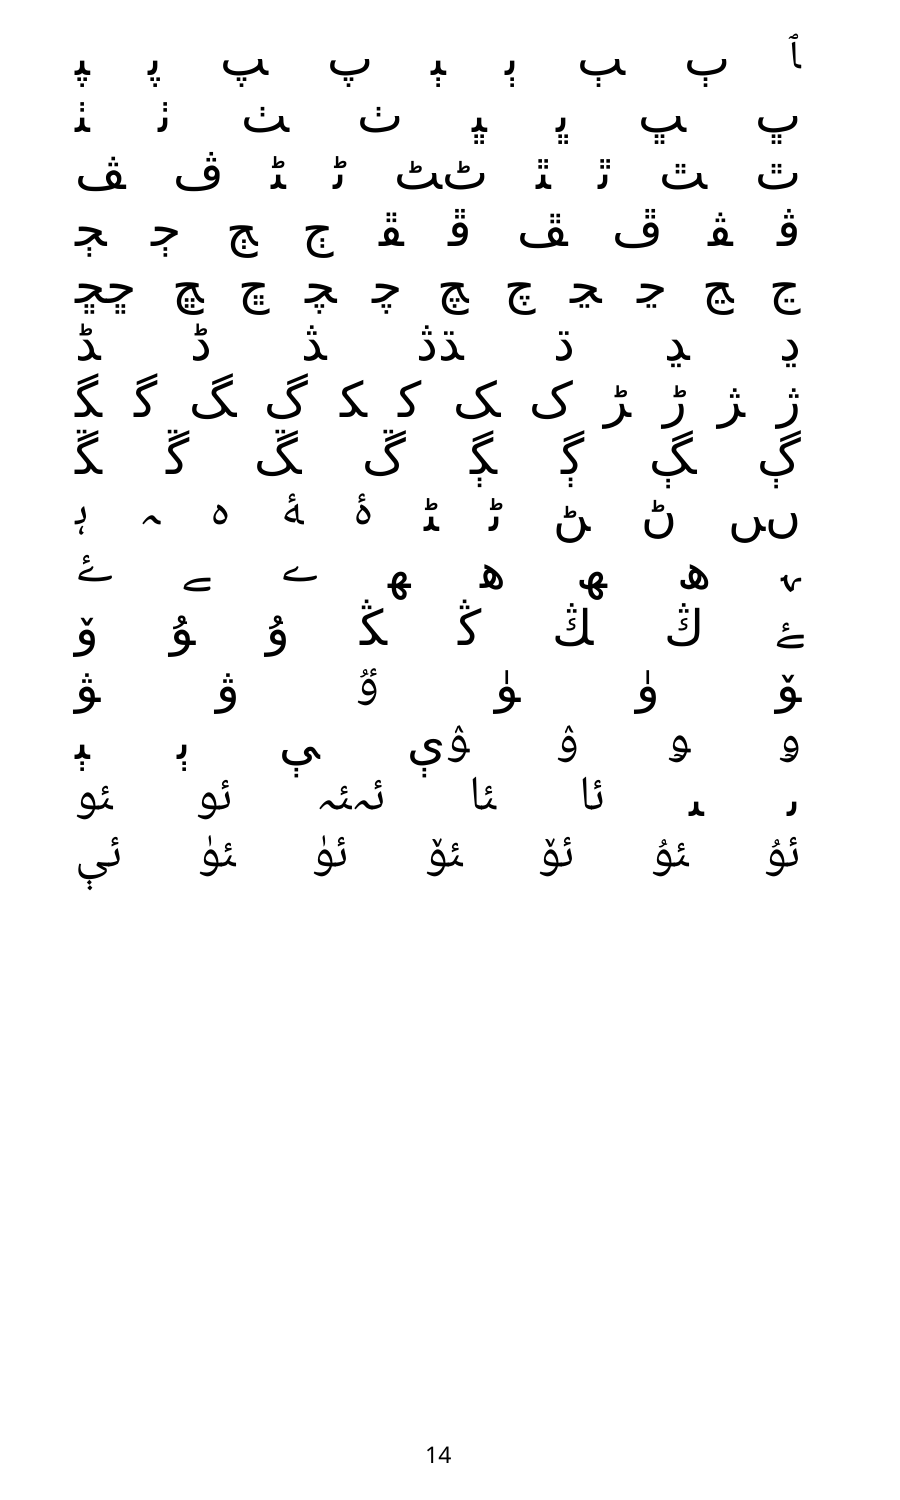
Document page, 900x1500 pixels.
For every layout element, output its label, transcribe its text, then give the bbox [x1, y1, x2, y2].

text ﮱ ﯓ ﯔ ﯕ ﯖ ﯗ ﯘ ﯙ [75, 600, 801, 657]
text ﯨ ﯩ ﯪ ﯫ ﯬﯭ ﯮ ﯯ [75, 771, 801, 828]
text ﮂ ﮃ ﮄ ﮅﮆ ﮇ ﮈ ﮉ [75, 315, 801, 372]
text ﭬ ﭭ ﭮ ﭯ ﭰ ﭱ ﭲ ﭳ ﭴ ﭵ [75, 201, 801, 258]
text ﮖ ﮗ ﮘ ﮙ ﮚ ﮛ ﮜ ﮝ [75, 429, 801, 486]
text ﮞﮟ ﮠ ﮡ ﮢ ﮣ ﮤ ﮥ ﮦ ﮧ ﮨ [75, 486, 801, 543]
text ﯰ ﯱ ﯲ ﯳ ﯴ ﯵ ﯶ [75, 828, 801, 885]
text ﯠ ﯡ ﯢ ﯣﯤ ﯥ ﯦ ﯧ [75, 714, 801, 771]
text ﭢ ﭣ ﭤ ﭥ ﭦﭧ ﭨ ﭩ ﭪ ﭫ [75, 144, 801, 201]
text ﭶ ﭷ ﭸ ﭹ ﭺ ﭻ ﭼ ﭽ ﭾ ﭿ ﮀﮁ [75, 258, 801, 315]
text ﮩ ﮪ ﮫ ﮬ ﮭ ﮮ ﮯ ﮰ [75, 543, 801, 600]
text ﮊ ﮋ ﮌ ﮍ ﮎ ﮏ ﮐ ﮑ ﮒ ﮓ ﮔ ﮕ [75, 372, 801, 429]
text ﭑ ﭒ ﭓ ﭔ ﭕ ﭖ ﭗ ﭘ ﭙ [75, 30, 801, 87]
text ﯚ ﯛ ﯜ ﯝ ﯞ ﯟ [75, 657, 801, 714]
text ﭚ ﭛ ﭜ ﭝ ﭞ ﭟ ﭠ ﭡ [75, 87, 801, 144]
